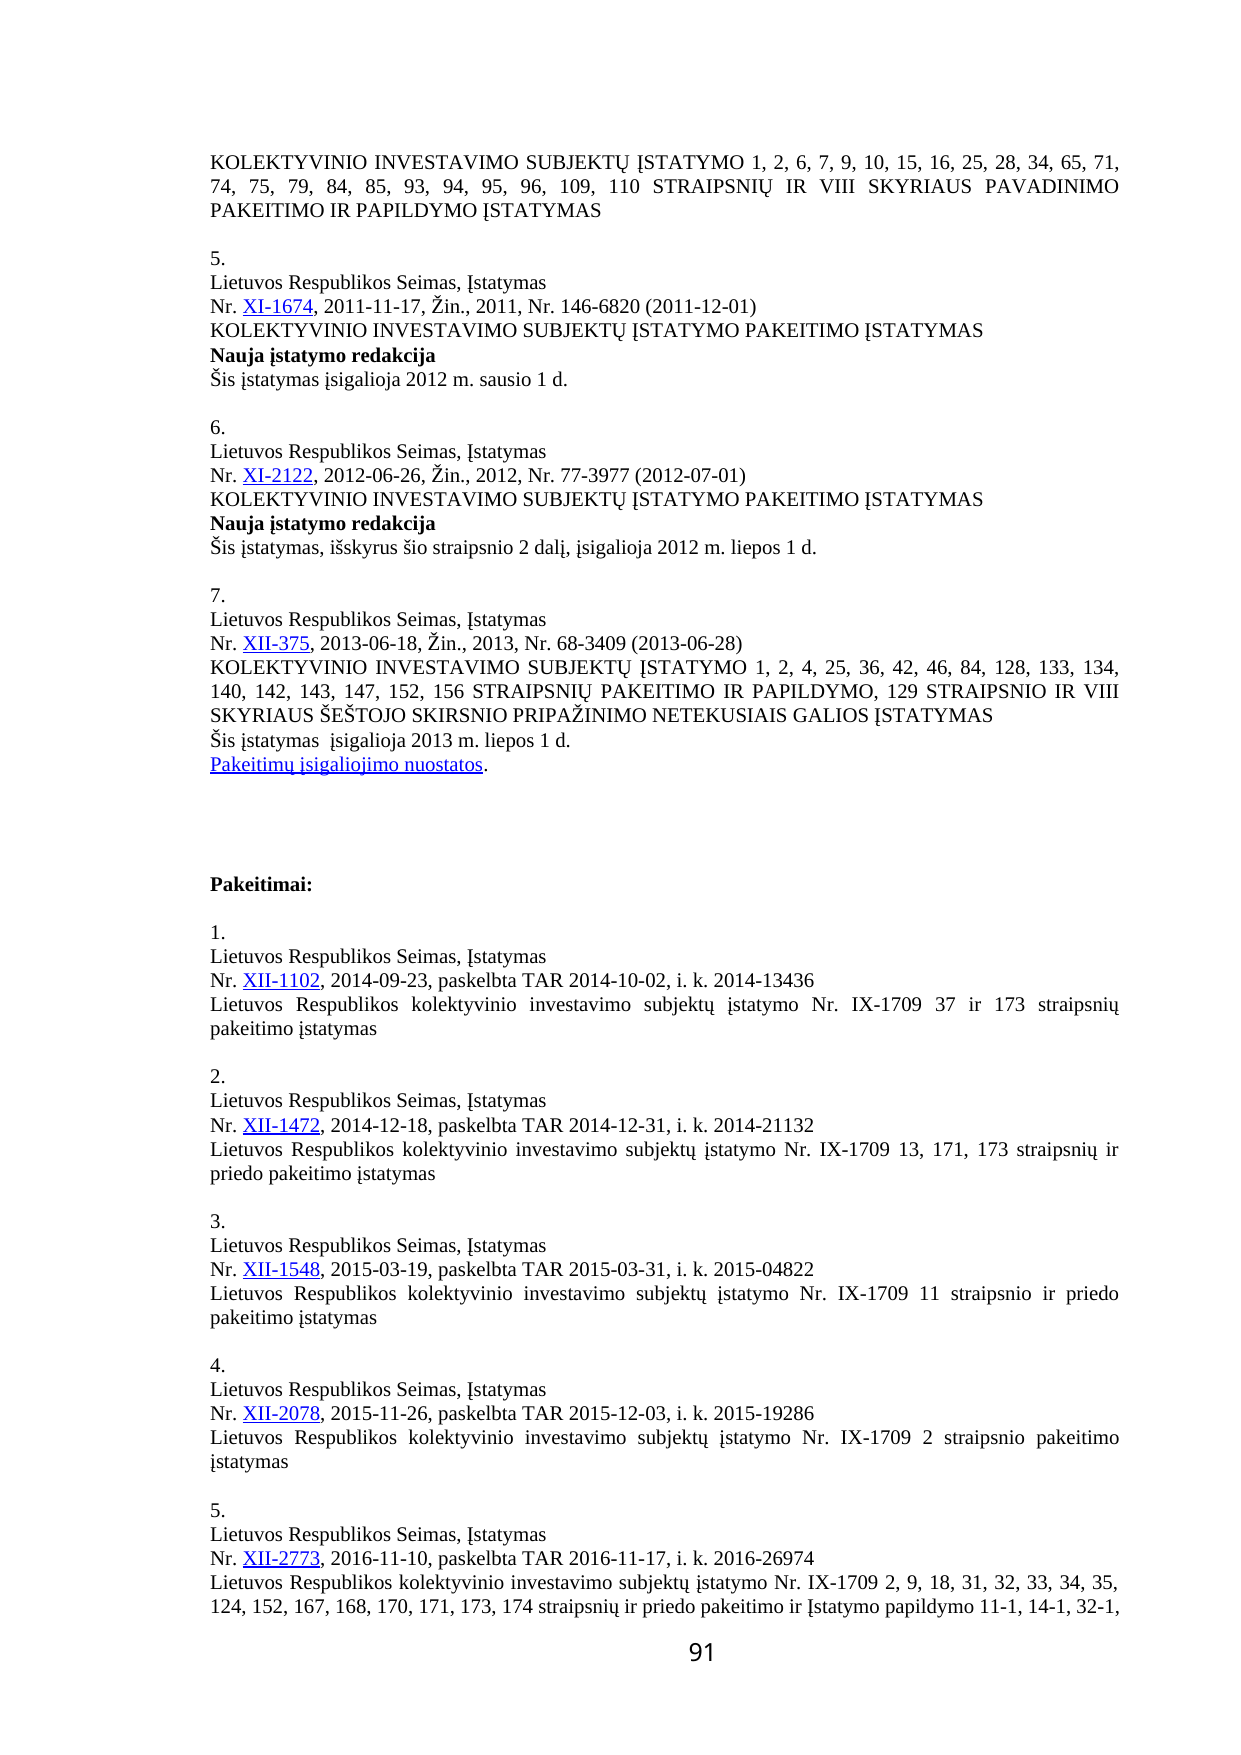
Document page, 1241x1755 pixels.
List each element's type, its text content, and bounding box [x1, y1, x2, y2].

text 1. [210, 920, 1120, 944]
text Lietuvos Respublikos Seimas, Įstatymas [210, 1233, 1120, 1257]
text Lietuvos Respublikos Seimas, Įstatymas [210, 270, 1120, 294]
text Nr. XII-1102, 2014-09-23, paskelbta TAR 2014-10-02, i. k. 2014-13436 [210, 968, 1120, 992]
text 3. [210, 1209, 1120, 1233]
text KOLEKTYVINIO INVESTAVIMO SUBJEKTŲ ĮSTATYMO 1, 2, 6, 7, 9, 10, 15, 16, 25, 28, 34, 65, 71, 74, 75, 79, 84, 85, 93, 94, 95, 96, 109, 110 STRAIPSNIŲ IR VIII SKYRIAUS PAVADINIMO PAKEITIMO IR PAPILDYMO ĮSTATYMAS [210, 150, 1120, 222]
text 6. [210, 415, 1120, 439]
text Nr. XI-2122, 2012-06-26, Žin., 2012, Nr. 77-3977 (2012-07-01) [210, 463, 1120, 487]
text Lietuvos Respublikos kolektyvinio investavimo subjektų įstatymo Nr. IX-1709 11 straipsnio ir priedo pakeitimo įstatymas [210, 1281, 1120, 1329]
text KOLEKTYVINIO INVESTAVIMO SUBJEKTŲ ĮSTATYMO PAKEITIMO ĮSTATYMAS [210, 487, 1120, 511]
text Šis įstatymas įsigalioja 2012 m. sausio 1 d. [210, 367, 1120, 391]
text Nr. XI-1674, 2011-11-17, Žin., 2011, Nr. 146-6820 (2011-12-01) [210, 294, 1120, 318]
text Šis įstatymas, išskyrus šio straipsnio 2 dalį, įsigalioja 2012 m. liepos 1 d. [210, 535, 1120, 559]
text Nauja įstatymo redakcija [210, 342, 1120, 367]
text Lietuvos Respublikos Seimas, Įstatymas [210, 1377, 1120, 1401]
text Nr. XII-375, 2013-06-18, Žin., 2013, Nr. 68-3409 (2013-06-28) [210, 631, 1120, 655]
text Pakeitimai: [210, 872, 1120, 896]
text Nr. XII-2773, 2016-11-10, paskelbta TAR 2016-11-17, i. k. 2016-26974 [210, 1546, 1120, 1570]
text Lietuvos Respublikos kolektyvinio investavimo subjektų įstatymo Nr. IX-1709 37 ir 173 straipsnių pakeitimo įstatymas [210, 992, 1120, 1040]
text Lietuvos Respublikos Seimas, Įstatymas [210, 1088, 1120, 1112]
text Lietuvos Respublikos kolektyvinio investavimo subjektų įstatymo Nr. IX-1709 2 straipsnio pakeitimo įstatymas [210, 1425, 1120, 1473]
text Lietuvos Respublikos Seimas, Įstatymas [210, 944, 1120, 968]
text Šis įstatymas įsigalioja 2013 m. liepos 1 d. [210, 727, 1120, 752]
text KOLEKTYVINIO INVESTAVIMO SUBJEKTŲ ĮSTATYMO PAKEITIMO ĮSTATYMAS [210, 318, 1120, 342]
text Lietuvos Respublikos Seimas, Įstatymas [210, 1522, 1120, 1546]
text 5. [210, 246, 1120, 270]
text Lietuvos Respublikos kolektyvinio investavimo subjektų įstatymo Nr. IX-1709 13, 171, 173 straipsnių ir priedo pakeitimo įstatymas [210, 1137, 1120, 1185]
text Lietuvos Respublikos Seimas, Įstatymas [210, 439, 1120, 463]
text Lietuvos Respublikos Seimas, Įstatymas [210, 607, 1120, 631]
text 5. [210, 1497, 1120, 1522]
text Lietuvos Respublikos kolektyvinio investavimo subjektų įstatymo Nr. IX-1709 2, 9, 18, 31, 32, 33, 34, 35, 124, 152, 167, 168, 170, 171, 173, 174 straipsnių ir priedo pakeitimo ir Įstatymo papildymo 11-1, 14-1, 32-1, [210, 1570, 1120, 1618]
text KOLEKTYVINIO INVESTAVIMO SUBJEKTŲ ĮSTATYMO 1, 2, 4, 25, 36, 42, 46, 84, 128, 133, 134, 140, 142, 143, 147, 152, 156 STRAIPSNIŲ PAKEITIMO IR PAPILDYMO, 129 STRAIPSNIO IR VIII SKYRIAUS ŠEŠTOJO SKIRSNIO PRIPAŽINIMO NETEKUSIAIS GALIOS ĮSTATYMAS [210, 655, 1120, 727]
text Nr. XII-1548, 2015-03-19, paskelbta TAR 2015-03-31, i. k. 2015-04822 [210, 1257, 1120, 1281]
text Nauja įstatymo redakcija [210, 511, 1120, 535]
text 2. [210, 1064, 1120, 1088]
text 7. [210, 583, 1120, 607]
text Pakeitimų įsigaliojimo nuostatos. [210, 752, 1120, 776]
text Nr. XII-2078, 2015-11-26, paskelbta TAR 2015-12-03, i. k. 2015-19286 [210, 1401, 1120, 1425]
text Nr. XII-1472, 2014-12-18, paskelbta TAR 2014-12-31, i. k. 2014-21132 [210, 1112, 1120, 1137]
text 4. [210, 1353, 1120, 1377]
